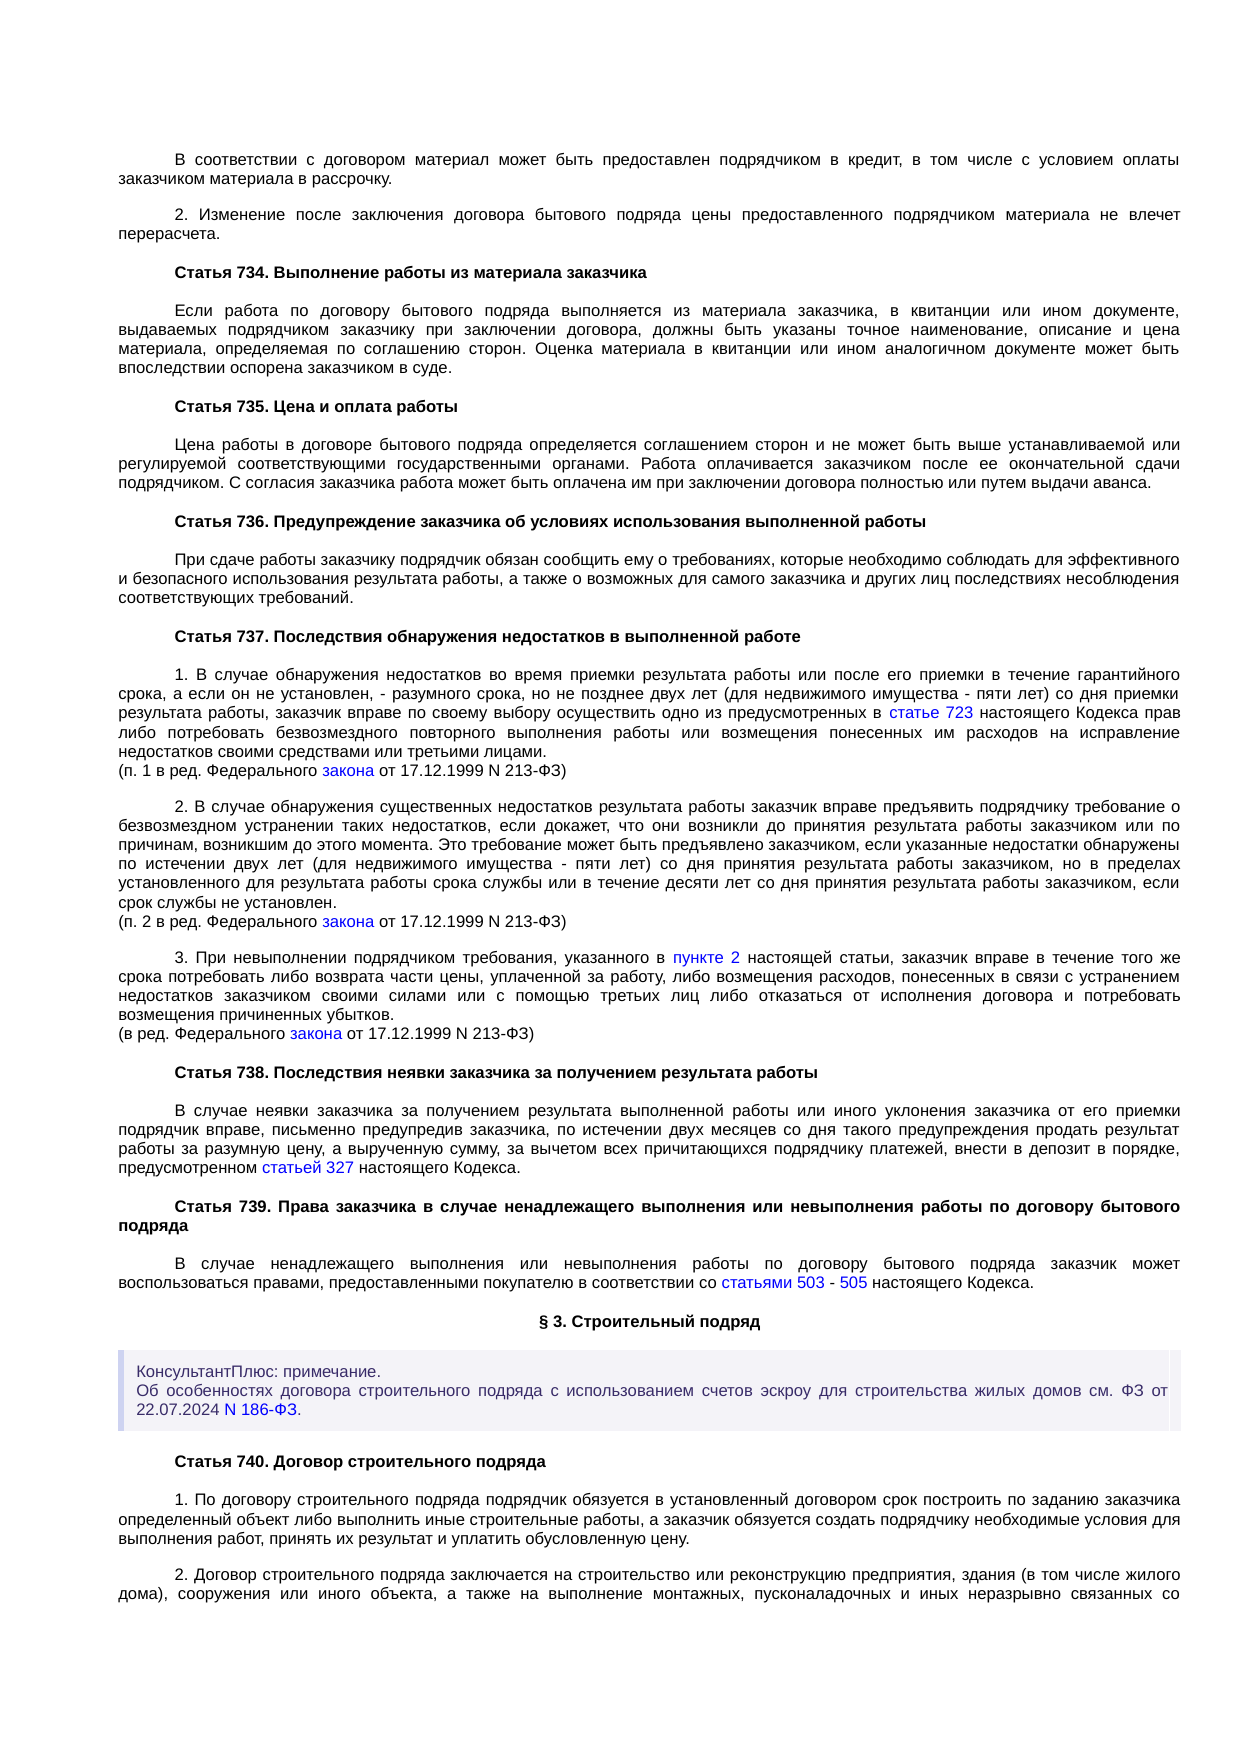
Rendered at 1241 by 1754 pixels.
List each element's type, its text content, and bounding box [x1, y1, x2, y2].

table_header [124, 1350, 136, 1431]
text 1. В случае обнаружения недостатков во время приемки результата работы или после его приемки в течение гарантийного срока, а если он не установлен, - разумного срока, но не позднее двух лет (для недвижимого имущества - пяти лет) со дня приемки результата работы, заказчик вправе по своему выбору осуществить одно из предусмотренных в статье 723 настоящего Кодекса прав либо потребовать безвозмездного повторного выполнения работы или возмещения понесенных им расходов на исправление недостатков своими средствами или третьими лицами. [118, 665, 1181, 761]
text В случае ненадлежащего выполнения или невыполнения работы по договору бытового подряда заказчик может воспользоваться правами, предоставленными покупателю в соответствии со статьями 503 - 505 настоящего Кодекса. [118, 1254, 1181, 1292]
subtitle § 3. Строительный подряд [118, 1312, 1181, 1331]
text 1. По договору строительного подряда подрядчик обязуется в установленный договором срок построить по заданию заказчика определенный объект либо выполнить иные строительные работы, а заказчик обязуется создать подрядчику необходимые условия для выполнения работ, принять их результат и уплатить обусловленную цену. [118, 1490, 1181, 1548]
subtitle Статья 734. Выполнение работы из материала заказчика [118, 262, 1181, 282]
subtitle Статья 736. Предупреждение заказчика об условиях использования выполненной работы [118, 512, 1181, 531]
text 3. При невыполнении подрядчиком требования, указанного в пункте 2 настоящей статьи, заказчик вправе в течение того же срока потребовать либо возврата части цены, уплаченной за работу, либо возмещения расходов, понесенных в связи с устранением недостатков заказчиком своими силами или с помощью третьих лиц либо отказаться от исполнения договора и потребовать возмещения причиненных убытков. [118, 947, 1181, 1024]
text Если работа по договору бытового подряда выполняется из материала заказчика, в квитанции или ином документе, выдаваемых подрядчиком заказчику при заключении договора, должны быть указаны точное наименование, описание и цена материала, определяемая по соглашению сторон. Оценка материала в квитанции или ином аналогичном документе может быть впоследствии оспорена заказчиком в суде. [118, 301, 1181, 377]
subtitle Статья 739. Права заказчика в случае ненадлежащего выполнения или невыполнения работы по договору бытового подряда [118, 1197, 1181, 1235]
subtitle Статья 738. Последствия неявки заказчика за получением результата работы [118, 1062, 1181, 1082]
text (п. 2 в ред. Федерального закона от 17.12.1999 N 213-ФЗ) [118, 912, 1181, 931]
text 2. В случае обнаружения существенных недостатков результата работы заказчик вправе предъявить подрядчику требование о безвозмездном устранении таких недостатков, если докажет, что они возникли до принятия результата работы заказчиком или по причинам, возникшим до этого момента. Это требование может быть предъявлено заказчиком, если указанные недостатки обнаружены по истечении двух лет (для недвижимого имущества - пяти лет) со дня принятия результата работы заказчиком, но в пределах установленного для результата работы срока службы или в течение десяти лет со дня принятия результата работы заказчиком, если срок службы не установлен. [118, 797, 1181, 912]
text 2. Изменение после заключения договора бытового подряда цены предоставленного подрядчиком материала не влечет перерасчета. [118, 205, 1181, 243]
text Цена работы в договоре бытового подряда определяется соглашением сторон и не может быть выше устанавливаемой или регулируемой соответствующими государственными органами. Работа оплачивается заказчиком после ее окончательной сдачи подрядчиком. С согласия заказчика работа может быть оплачена им при заключении договора полностью или путем выдачи аванса. [118, 435, 1181, 492]
subtitle Статья 737. Последствия обнаружения недостатков в выполненной работе [118, 627, 1181, 646]
table_header [1170, 1350, 1181, 1431]
text 2. Договор строительного подряда заключается на строительство или реконструкцию предприятия, здания (в том числе жилого дома), сооружения или иного объекта, а также на выполнение монтажных, пусконаладочных и иных неразрывно связанных со [118, 1564, 1181, 1603]
text (п. 1 в ред. Федерального закона от 17.12.1999 N 213-ФЗ) [118, 761, 1181, 780]
subtitle Статья 735. Цена и оплата работы [118, 397, 1181, 416]
text (в ред. Федерального закона от 17.12.1999 N 213-ФЗ) [118, 1024, 1181, 1043]
text В соответствии с договором материал может быть предоставлен подрядчиком в кредит, в том числе с условием оплаты заказчиком материала в рассрочку. [118, 150, 1181, 188]
text При сдаче работы заказчику подрядчик обязан сообщить ему о требованиях, которые необходимо соблюдать для эффективного и безопасного использования результата работы, а также о возможных для самого заказчика и других лиц последствиях несоблюдения соответствующих требований. [118, 550, 1181, 607]
text В случае неявки заказчика за получением результата выполненной работы или иного уклонения заказчика от его приемки подрядчик вправе, письменно предупредив заказчика, по истечении двух месяцев со дня такого предупреждения продать результат работы за разумную цену, а вырученную сумму, за вычетом всех причитающихся подрядчику платежей, внести в депозит в порядке, предусмотренном статьей 327 настоящего Кодекса. [118, 1101, 1181, 1177]
subtitle Статья 740. Договор строительного подряда [118, 1452, 1181, 1471]
table_header [118, 1350, 124, 1431]
table_header КонсультантПлюс: примечание. Об особенностях договора строительного подряда с использованием счетов эскроу для строительства жилых домов см. ФЗ от 22.07.2024 N 186-ФЗ. [136, 1350, 1169, 1431]
